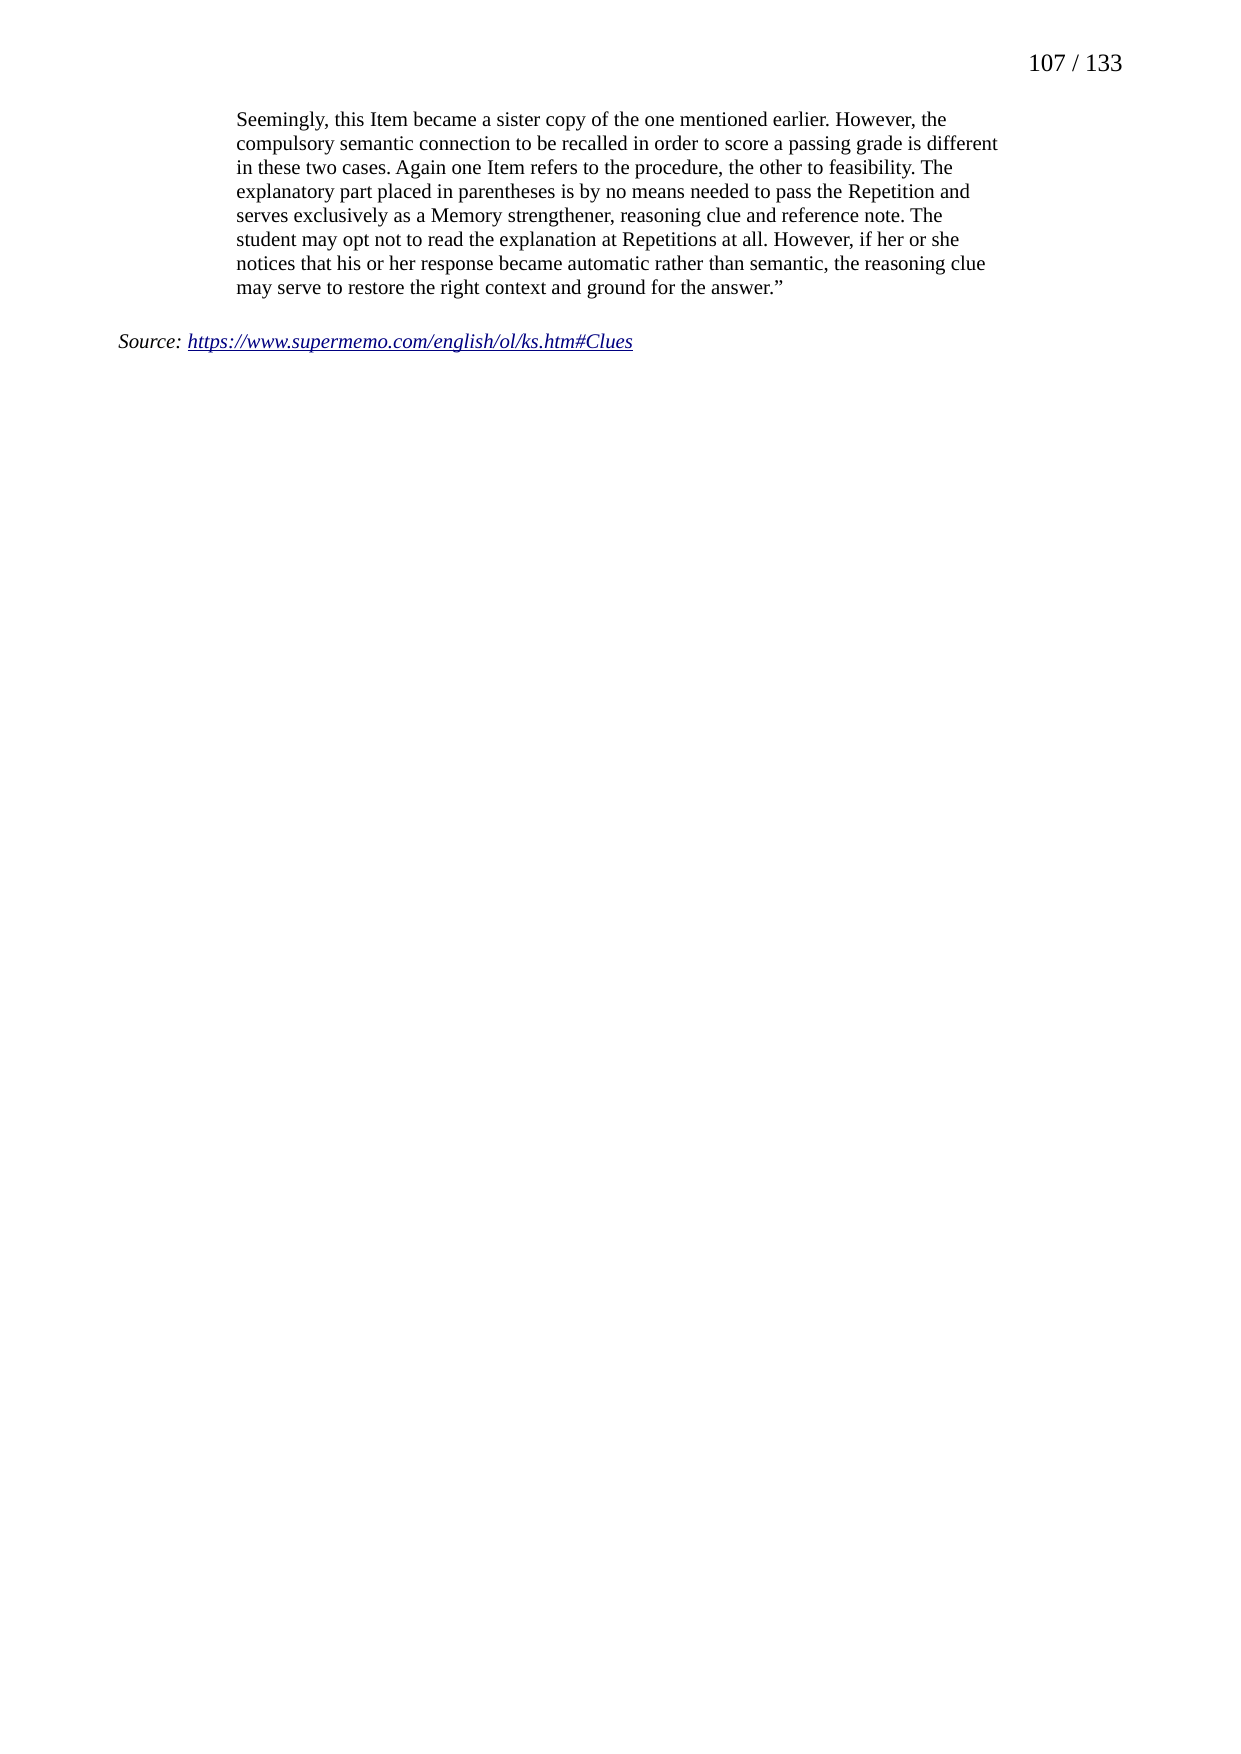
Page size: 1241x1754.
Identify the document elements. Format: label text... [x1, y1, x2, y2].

text Source: https://www.supermemo.com/english/ol/ks.htm#Clues [118, 329, 1122, 353]
text Seemingly, this Item became a sister copy of the one mentioned earlier. However, the compulsory semantic connection to be recalled in order to score a passing grade is different in these two cases. Again one Item refers to the procedure, the other to feasibility. The explanatory part placed in parentheses is by no means needed to pass the Repetition and serves exclusively as a Memory strengthener, reasoning clue and reference note. The student may opt not to read the explanation at Repetitions at all. However, if her or she notices that his or her response became automatic rather than semantic, the reasoning clue may serve to restore the right context and ground for the answer.” [236, 107, 1004, 299]
